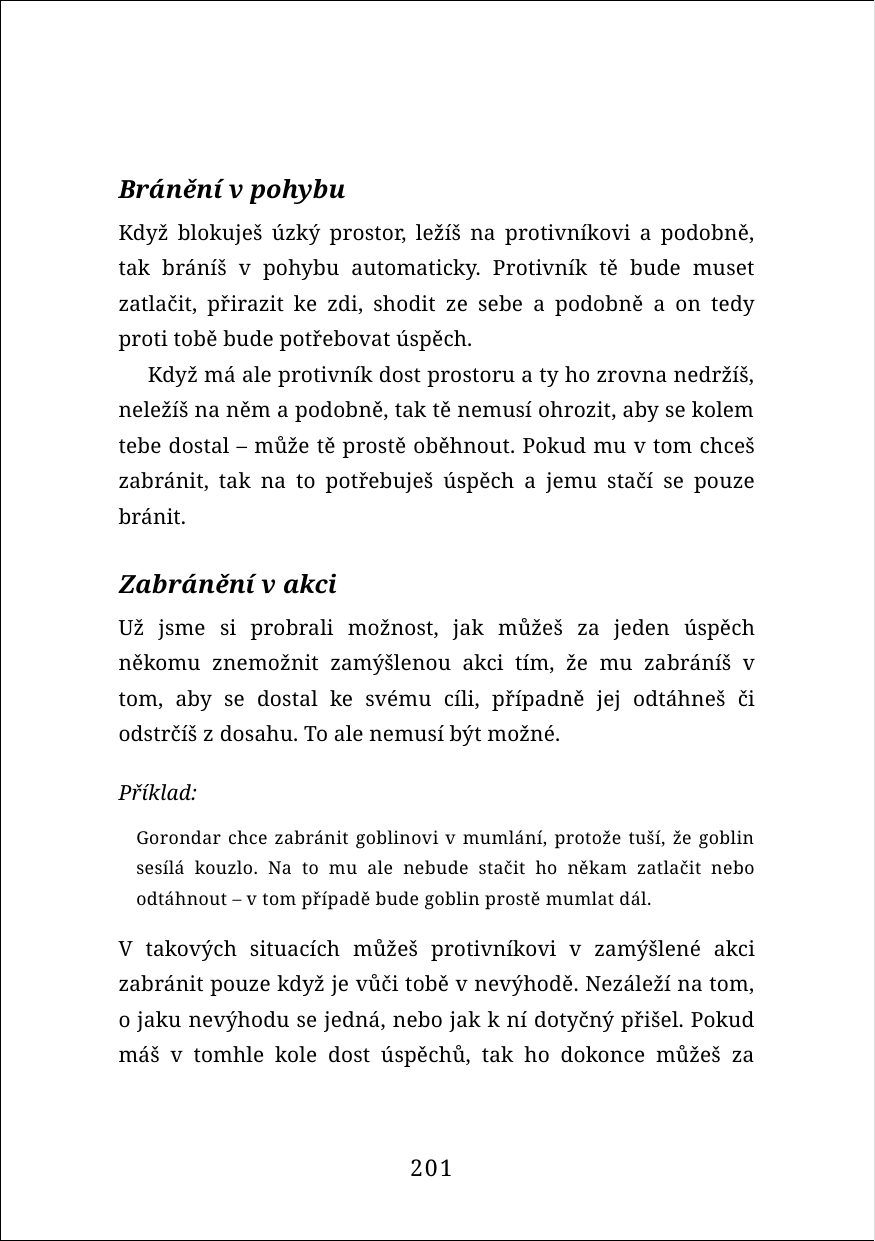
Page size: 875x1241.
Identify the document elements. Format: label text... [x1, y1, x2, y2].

text Už jsme si probrali možnost, jak můžeš za jeden úspěch někomu znemožnit zamýšlenou akci tím, že mu zabráníš v tom, aby se dostal ke svému cíli, případně jej odtáhneš či odstrčíš z dosahu. To ale nemusí být možné. [118, 613, 756, 748]
text Příklad: [118, 778, 756, 807]
text V takových situacích můžeš protivníkovi v zamýšlené akci zabránit pouze když je vůči tobě v nevýhodě. Nezáleží na tom, o jaku nevýhodu se jedná, nebo jak k ní dotyčný přišel. Pokud máš v tomhle kole dost úspěchů, tak ho dokonce můžeš za [118, 934, 756, 1069]
subtitle Zabránění v akci [118, 567, 756, 601]
subtitle Bránění v pohybu [118, 172, 756, 206]
text Když blokuješ úzký prostor, ležíš na protivníkovi a podobně, tak bráníš v pohybu automaticky. Protivník tě bude muset zatlačit, přirazit ke zdi, shodit ze sebe a podobně a on tedy proti tobě bude potřebovat úspěch. Když má ale protivník dost prostoru a ty ho zrovna nedržíš, neležíš na něm a podobně, tak tě nemusí ohrozit, aby se kolem tebe dostal – může tě prostě oběhnout. Pokud mu v tom chceš zabránit, tak na to potřebuješ úspěch a jemu stačí se pouze bránit. [118, 218, 756, 530]
text Gorondar chce zabránit goblinovi v mumlání, protože tuší, že goblin sesílá kouzlo. Na to mu ale nebude stačit ho někam zatlačit nebo odtáhnout – v tom případě bude goblin prostě mumlat dál. [136, 826, 756, 910]
